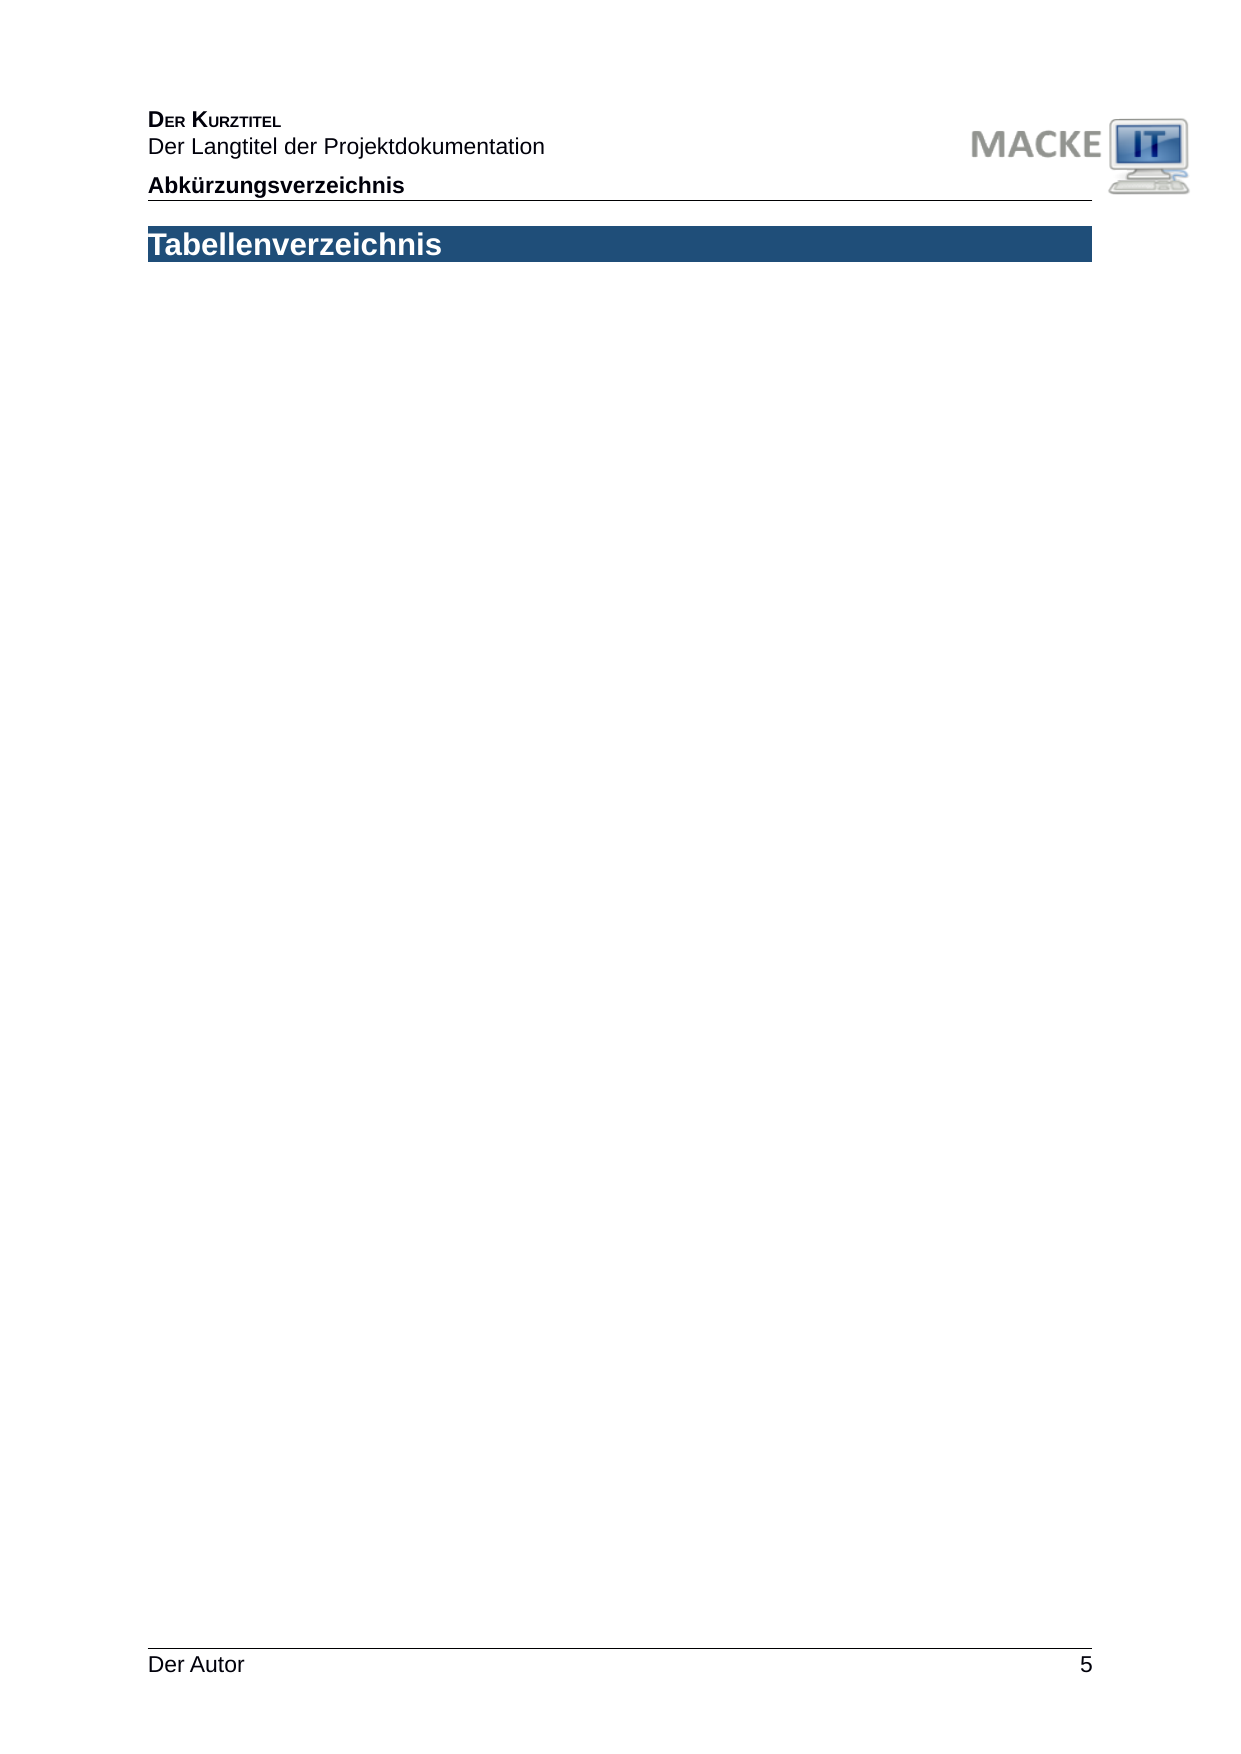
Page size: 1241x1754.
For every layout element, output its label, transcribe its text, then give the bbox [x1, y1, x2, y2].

picture [959, 106, 1197, 201]
text Tabellenverzeichnis [148, 226, 1092, 262]
